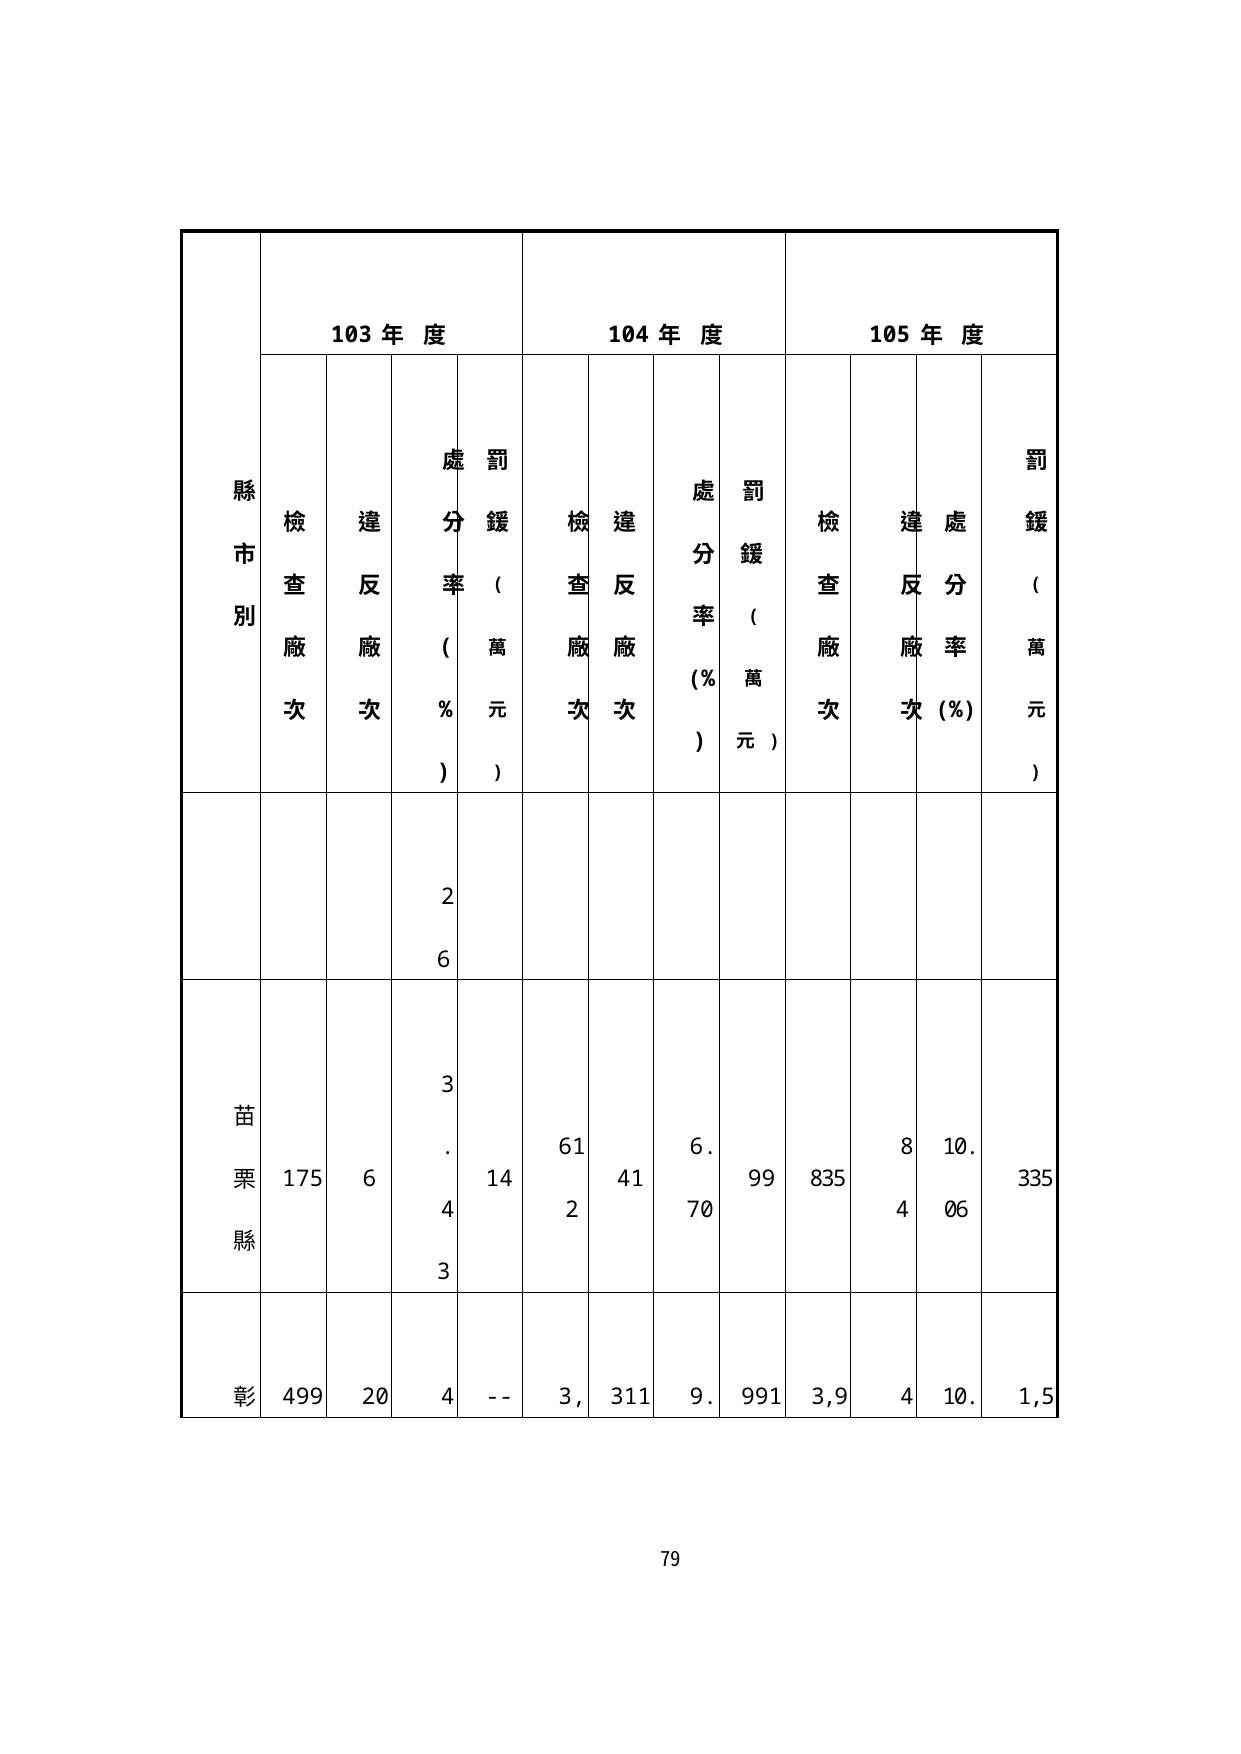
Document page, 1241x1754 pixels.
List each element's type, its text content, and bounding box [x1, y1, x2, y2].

table_cell 4 [392, 1293, 457, 1417]
table_cell [982, 793, 1056, 979]
table_cell 612 [523, 980, 588, 1292]
table_cell [589, 793, 653, 979]
table_cell 311 [589, 1293, 653, 1417]
table_cell [917, 793, 981, 979]
table_cell 違反廠次 [589, 355, 653, 792]
table_cell 處分率(%) [392, 355, 457, 792]
table_cell 違反廠次 [851, 355, 916, 792]
table_cell 3.43 [392, 980, 457, 1292]
table_cell [786, 793, 850, 979]
table_cell [851, 793, 916, 979]
table_cell 835 [786, 980, 850, 1292]
table_cell 991 [720, 1293, 785, 1417]
table_cell 14 [458, 980, 522, 1292]
table_cell 175 [261, 980, 326, 1292]
table_cell -- [458, 1293, 522, 1417]
table_cell 9. [654, 1293, 719, 1417]
table_header 縣市別 [183, 233, 260, 792]
table_header 105年度 [786, 233, 1056, 354]
table_cell 335 [982, 980, 1056, 1292]
table_cell [327, 793, 391, 979]
table_cell 41 [589, 980, 653, 1292]
table_cell 84 [851, 980, 916, 1292]
table_cell 10. [917, 1293, 981, 1417]
table_cell 3,9 [786, 1293, 850, 1417]
table_cell 檢查廠次 [261, 355, 326, 792]
table_cell 違反廠次 [327, 355, 391, 792]
table_cell 檢查廠次 [523, 355, 588, 792]
table_cell 彰 [183, 1293, 260, 1417]
table_header 104年度 [523, 233, 785, 354]
table_cell 處分率(%) [917, 355, 981, 792]
table_cell 26 [392, 793, 457, 979]
table_cell 檢查廠次 [786, 355, 850, 792]
table_cell 6.70 [654, 980, 719, 1292]
table_cell [261, 793, 326, 979]
table_cell 罰鍰 (萬元) [458, 355, 522, 792]
table_cell -- [458, 793, 522, 979]
table_cell 99 [720, 980, 785, 1292]
table_cell [654, 793, 719, 979]
table_header 103年度 [261, 233, 522, 354]
table_cell [523, 793, 588, 979]
table_cell [183, 793, 260, 979]
table_cell [720, 793, 785, 979]
table_cell 處分率(%) [654, 355, 719, 792]
table_cell 10.06 [917, 980, 981, 1292]
table_cell 20 [327, 1293, 391, 1417]
table_cell 罰鍰(萬元) [720, 355, 785, 792]
table_cell 6 [327, 980, 391, 1292]
table_cell 苗栗縣 [183, 980, 260, 1292]
table_cell 罰鍰(萬元) [982, 355, 1056, 792]
table_cell 3, [523, 1293, 588, 1417]
table_cell 4 [851, 1293, 916, 1417]
table_cell 1,5 [982, 1293, 1056, 1417]
table_cell 499 [261, 1293, 326, 1417]
